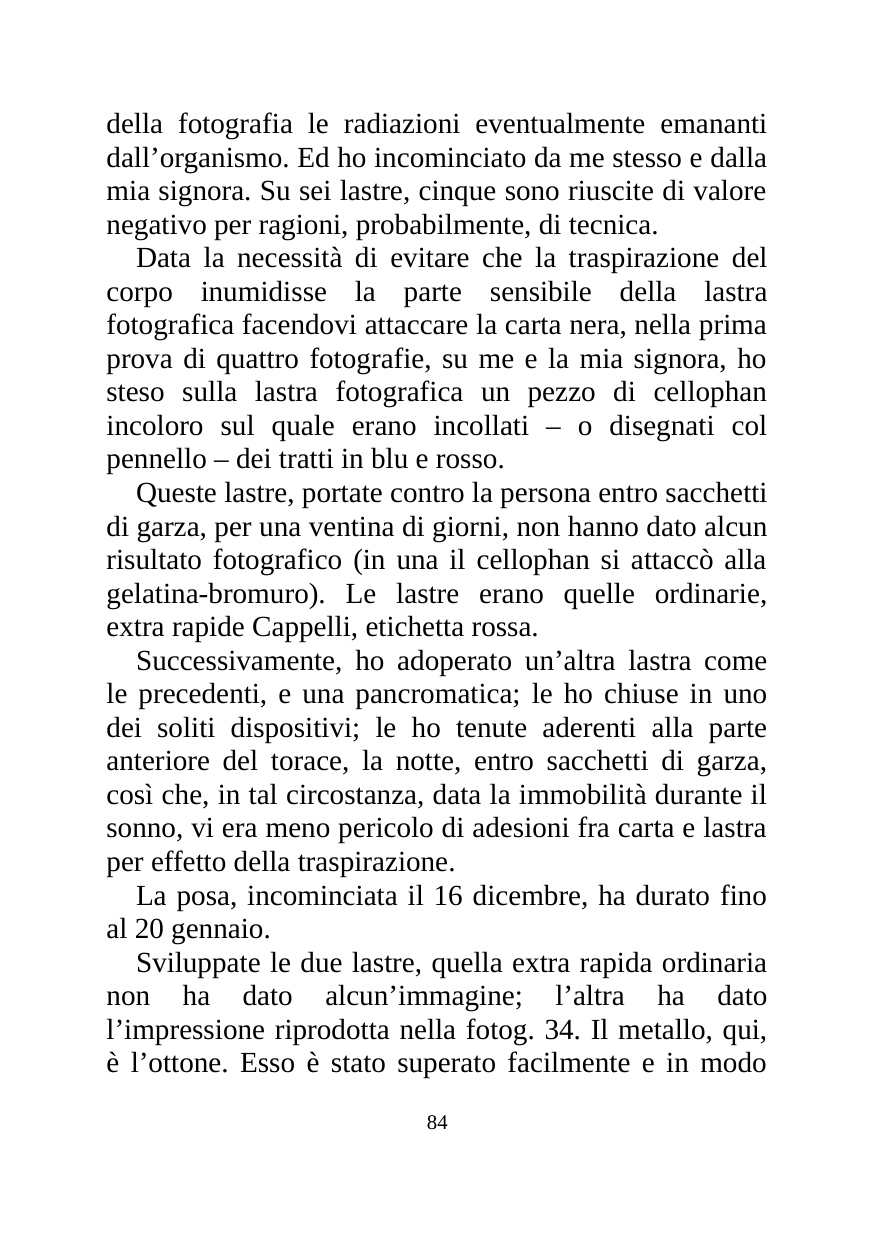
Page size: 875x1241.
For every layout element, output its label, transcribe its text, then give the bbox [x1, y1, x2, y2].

text Successivamente, ho adoperato un’altra lastra come le precedenti, e una pancromatica; le ho chiuse in uno dei soliti dispositivi; le ho tenute aderenti alla parte anteriore del torace, la notte, entro sacchetti di garza, così che, in tal circostanza, data la immobilità durante il sonno, vi era meno pericolo di adesioni fra carta e lastra per effetto della traspirazione. [106, 643, 768, 878]
text Sviluppate le due lastre, quella extra rapida ordinaria non ha dato alcun’immagine; l’altra ha dato l’impressione riprodotta nella fotog. 34. Il metallo, qui, è l’ottone. Esso è stato superato facilmente e in modo [106, 945, 768, 1079]
text della fotografia le radiazioni eventualmente emananti dall’organismo. Ed ho incominciato da me stesso e dalla mia signora. Su sei lastre, cinque sono riuscite di valore negativo per ragioni, probabilmente, di tecnica. [106, 106, 768, 240]
text Queste lastre, portate contro la persona entro sacchetti di garza, per una ventina di giorni, non hanno dato alcun risultato fotografico (in una il cellophan si attaccò alla gelatina-bromuro). Le lastre erano quelle ordinarie, extra rapide Cappelli, etichetta rossa. [106, 475, 768, 643]
text La posa, incominciata il 16 dicembre, ha durato fino al 20 gennaio. [106, 878, 768, 945]
text Data la necessità di evitare che la traspirazione del corpo inumidisse la parte sensibile della lastra fotografica facendovi attaccare la carta nera, nella prima prova di quattro fotografie, su me e la mia signora, ho steso sulla lastra fotografica un pezzo di cellophan incoloro sul quale erano incollati – o disegnati col pennello – dei tratti in blu e rosso. [106, 240, 768, 475]
